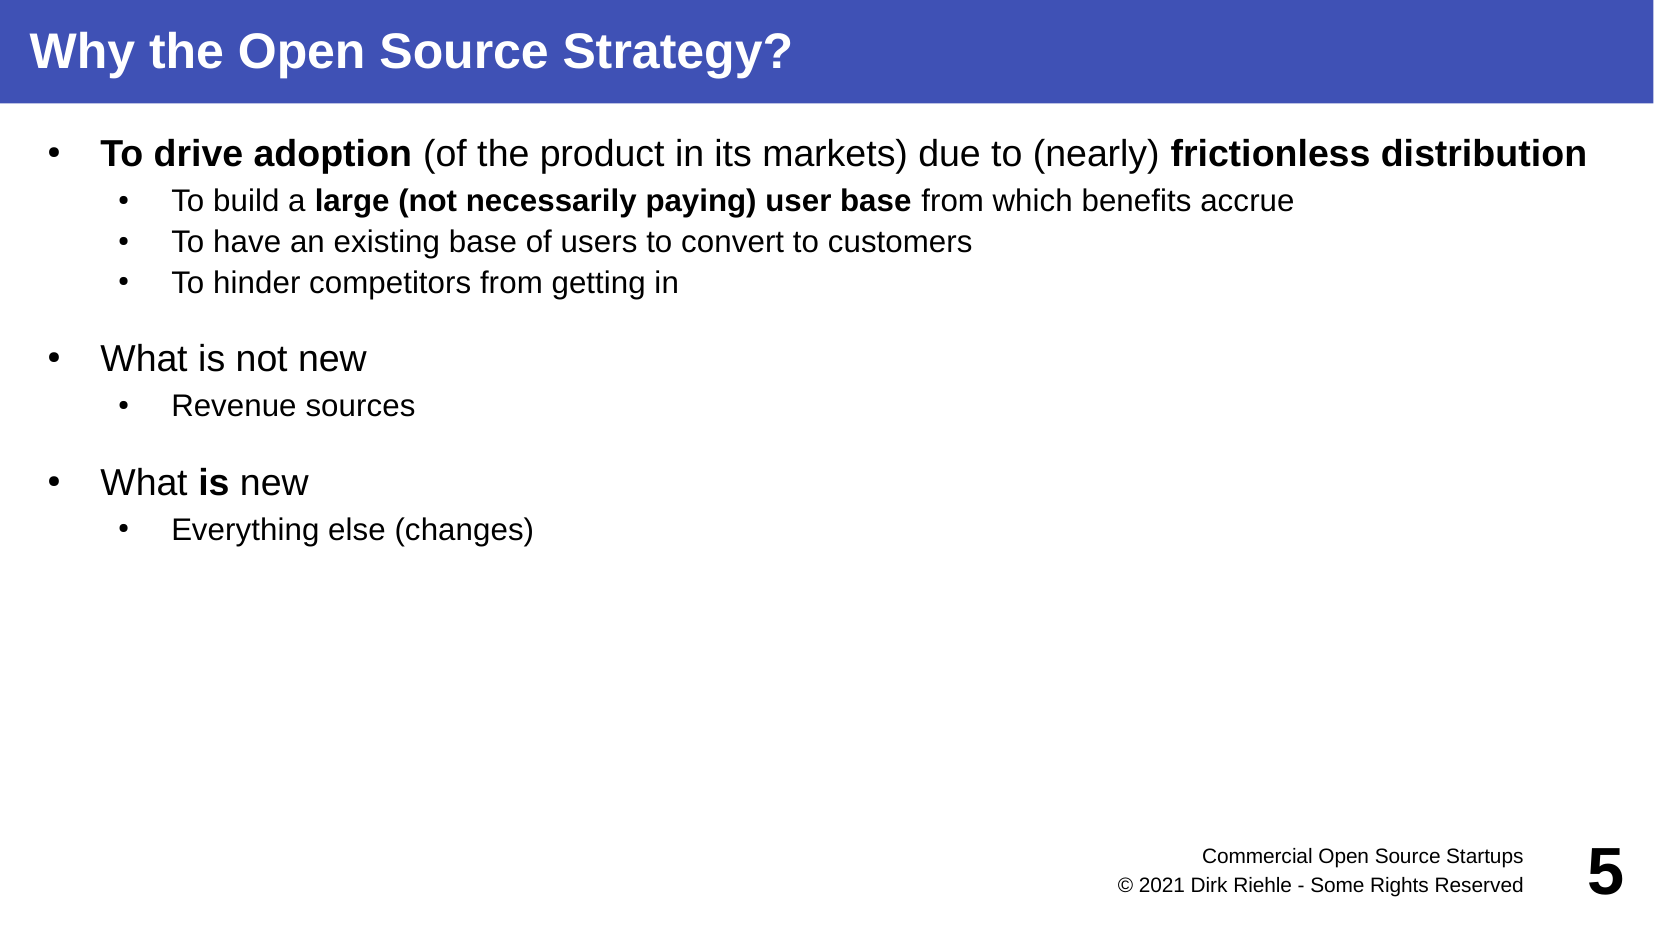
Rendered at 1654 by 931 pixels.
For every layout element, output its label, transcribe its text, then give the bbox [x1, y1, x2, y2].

title Why the Open Source Strategy? [0, 0, 1654, 104]
list To drive adoption (of the product in its markets) due to (nearly) frictionless distribution To build a large (not necessarily paying) user base from which benefits accrue To have an existing base of users to convert to customers To hinder competitors from getting in What is not new Revenue sources What is new Everything else (changes) [29, 132, 1625, 813]
